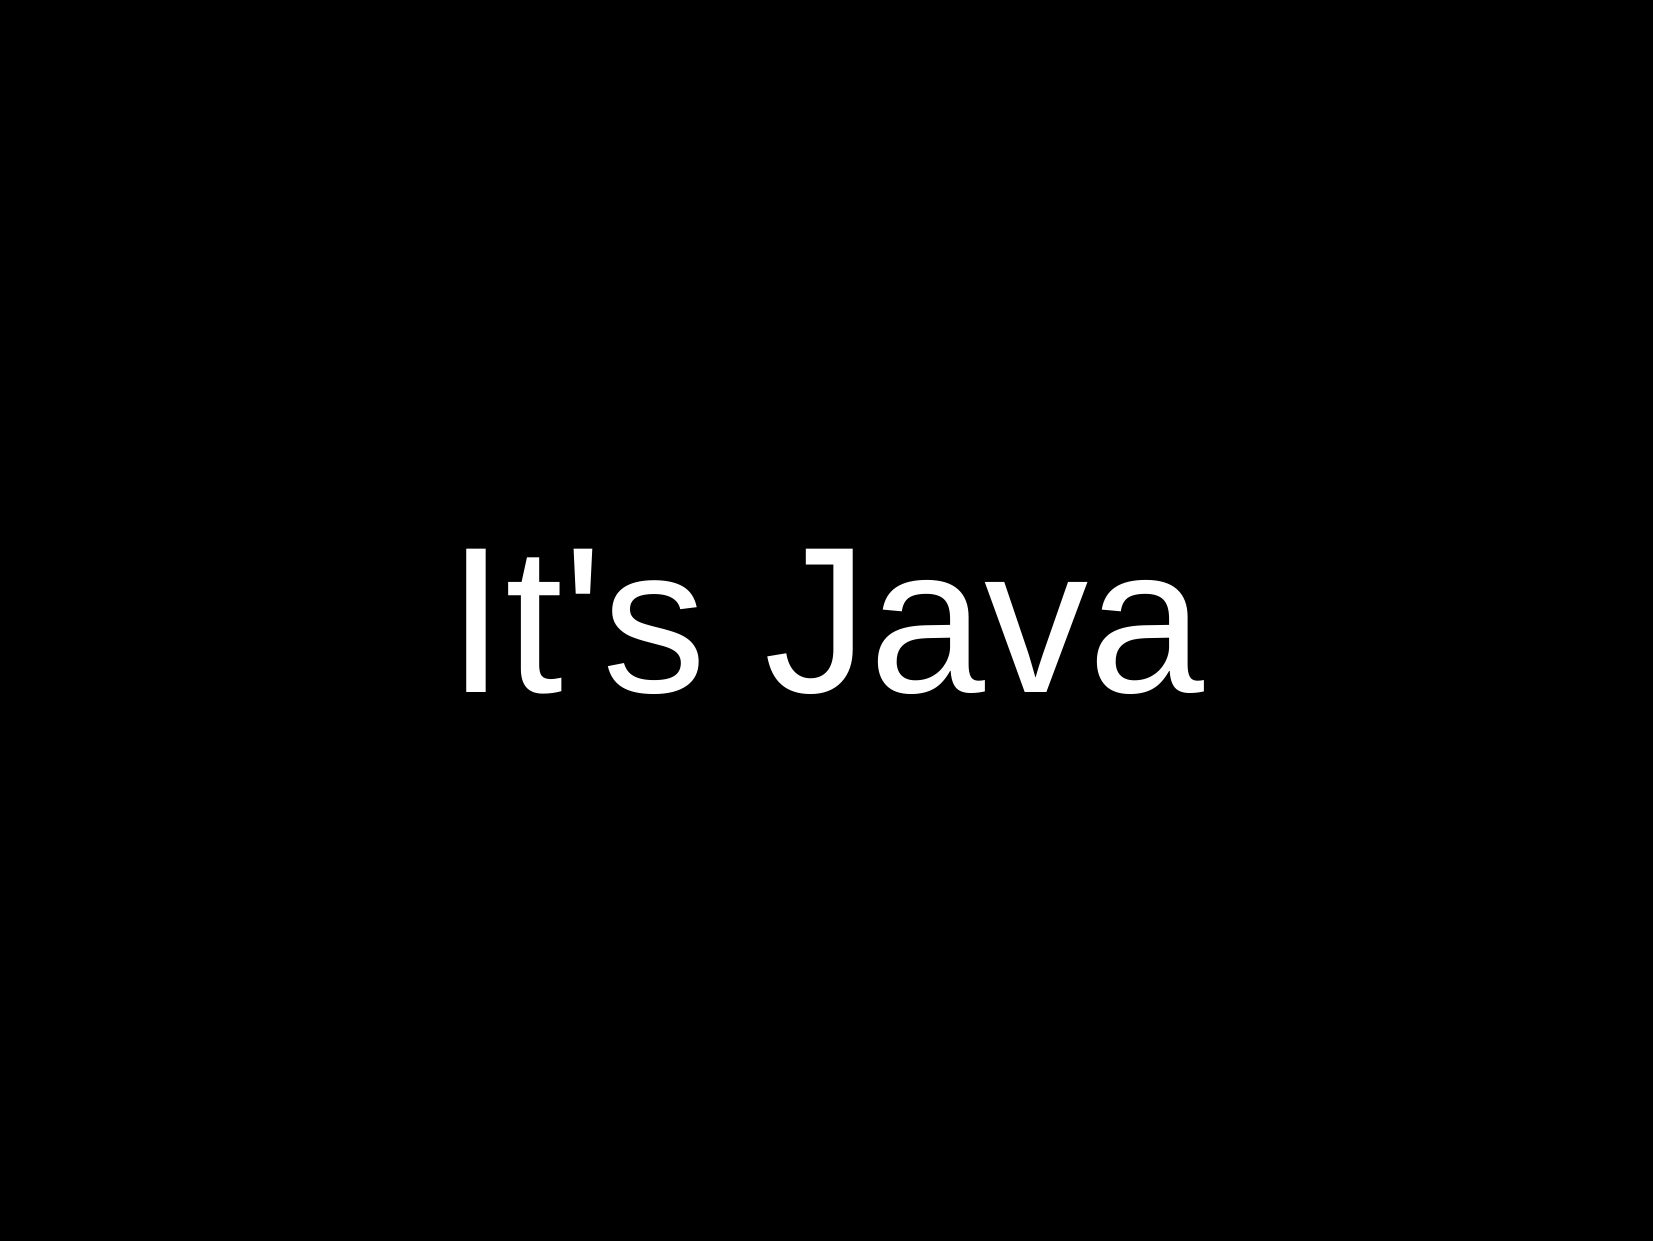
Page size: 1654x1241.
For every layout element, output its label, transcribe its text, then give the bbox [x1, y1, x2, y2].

title It's Java [82, 101, 1571, 1140]
